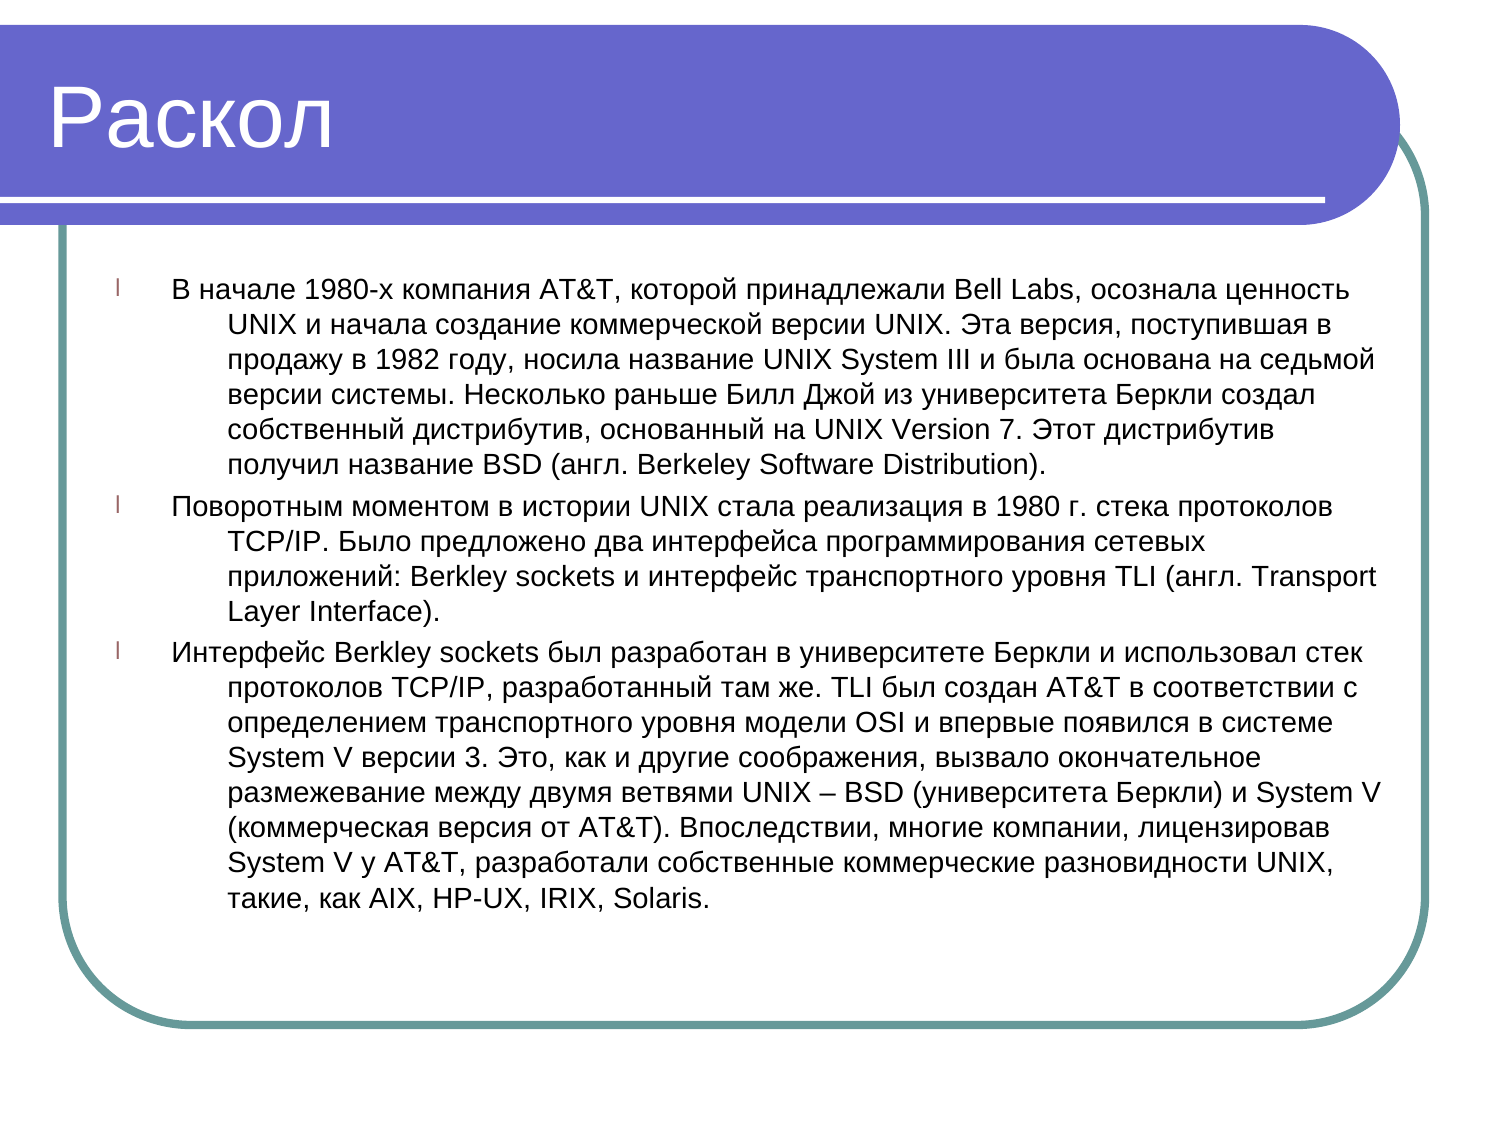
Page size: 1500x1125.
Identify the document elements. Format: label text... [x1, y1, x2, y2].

list В начале 1980-х компания AT&T, которой принадлежали Bell Labs, осознала ценность UNIX и начала создание коммерческой версии UNIX. Эта версия, поступившая в продажу в 1982 году, носила название UNIX System III и была основана на седьмой версии системы. Несколько раньше Билл Джой из университета Беркли создал собственный дистрибутив, основанный на UNIX Version 7. Этот дистрибутив получил название BSD (англ. Berkeley Software Distribution). Поворотным моментом в истории UNIX стала реализация в 1980 г. стека протоколов TCP/IP. Было предложено два интерфейса программирования сетевых приложений: Berkley sockets и интерфейс транспортного уровня TLI (англ. Transport Layer Interface). Интерфейс Berkley sockets был разработан в университете Беркли и использовал стек протоколов TCP/IP, разработанный там же. TLI был создан AT&T в соответствии с определением транспортного уровня модели OSI и впервые появился в системе System V версии 3. Это, как и другие соображения, вызвало окончательное размежевание между двумя ветвями UNIX – BSD (университета Беркли) и System V (коммерческая версия от AT&T). Впоследствии, многие компании, лицензировав System V у AT&T, разработали собственные коммерческие разновидности UNIX, такие, как AIX, HP-UX, IRIX, Solaris. [99, 262, 1400, 988]
title Раскол [32, 37, 1347, 188]
